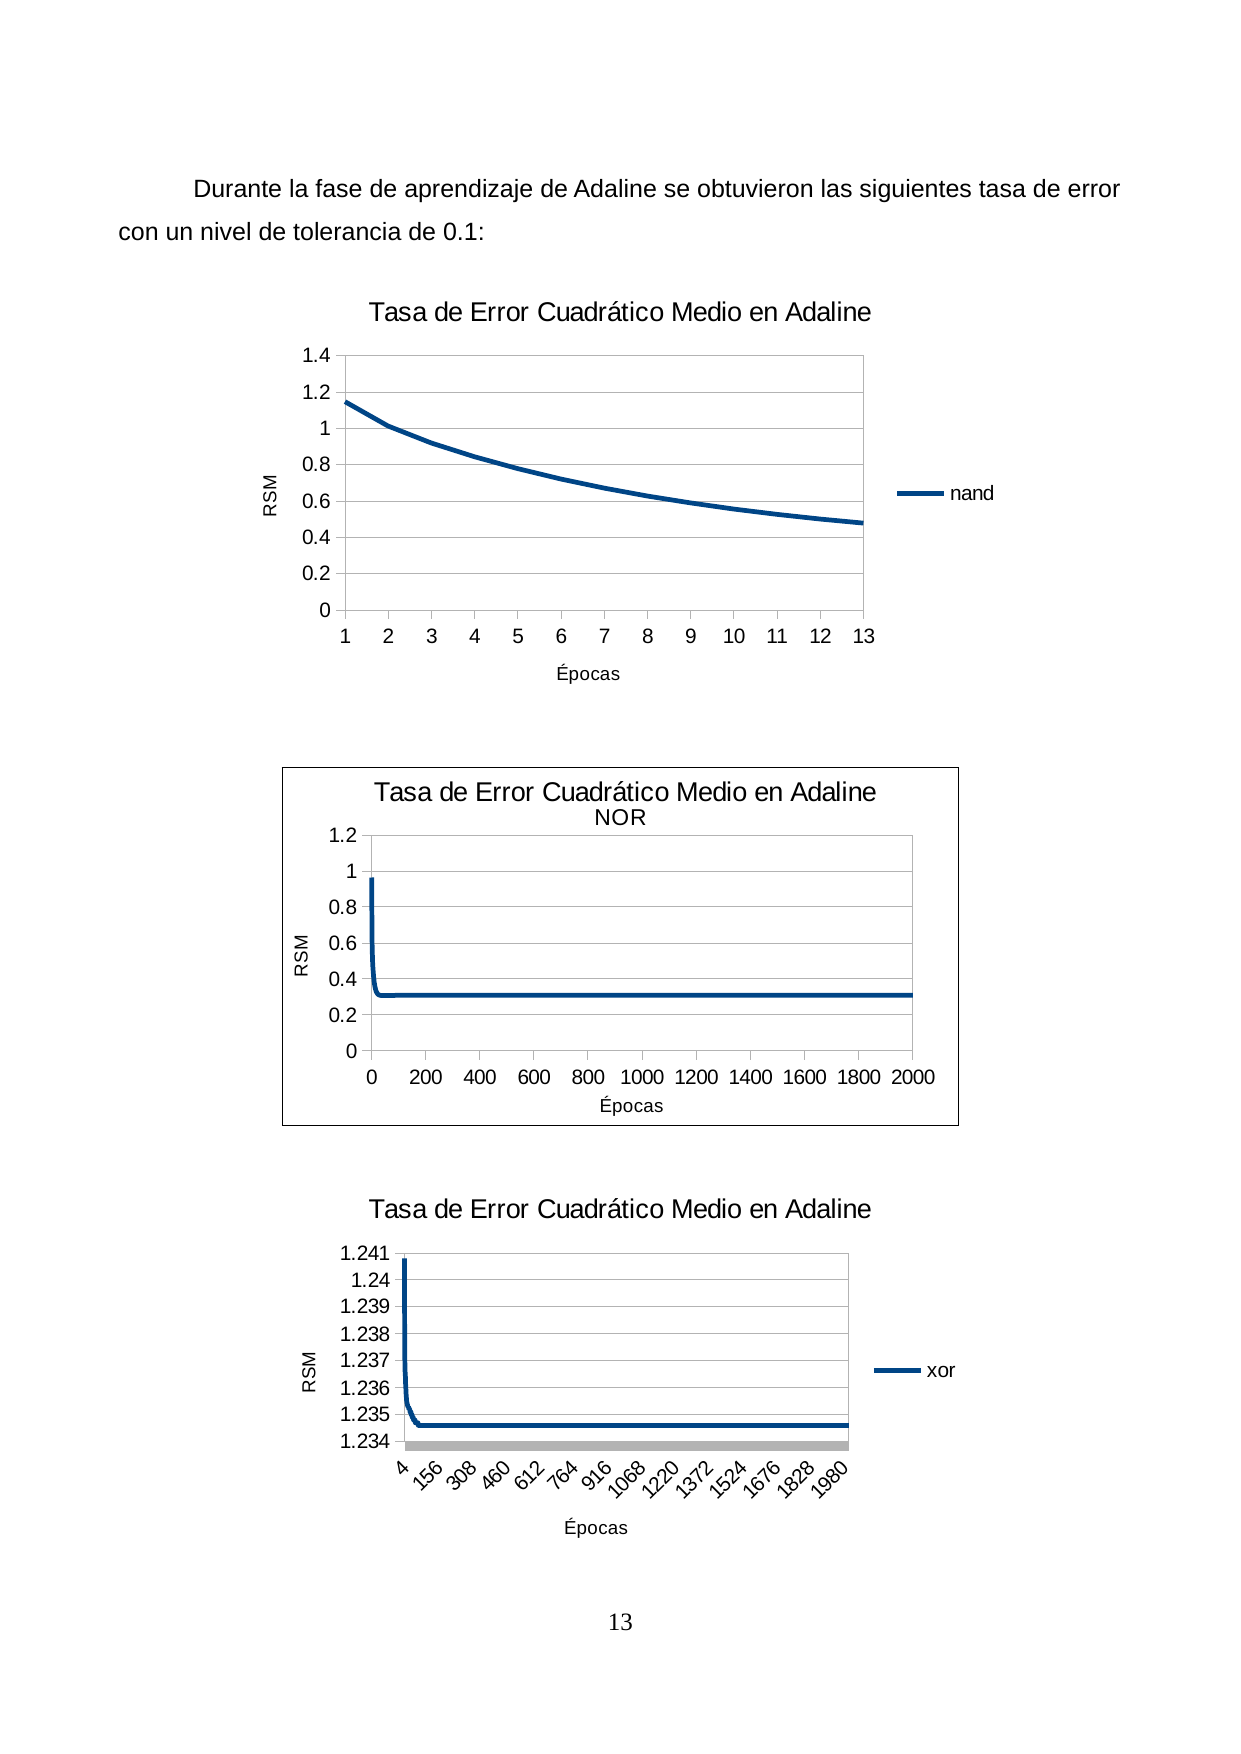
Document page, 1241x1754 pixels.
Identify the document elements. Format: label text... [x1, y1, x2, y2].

text Durante la fase de aprendizaje de Adaline se obtuvieron las siguientes tasa de error con un nivel de tolerancia de 0.1: [118, 174, 1122, 246]
